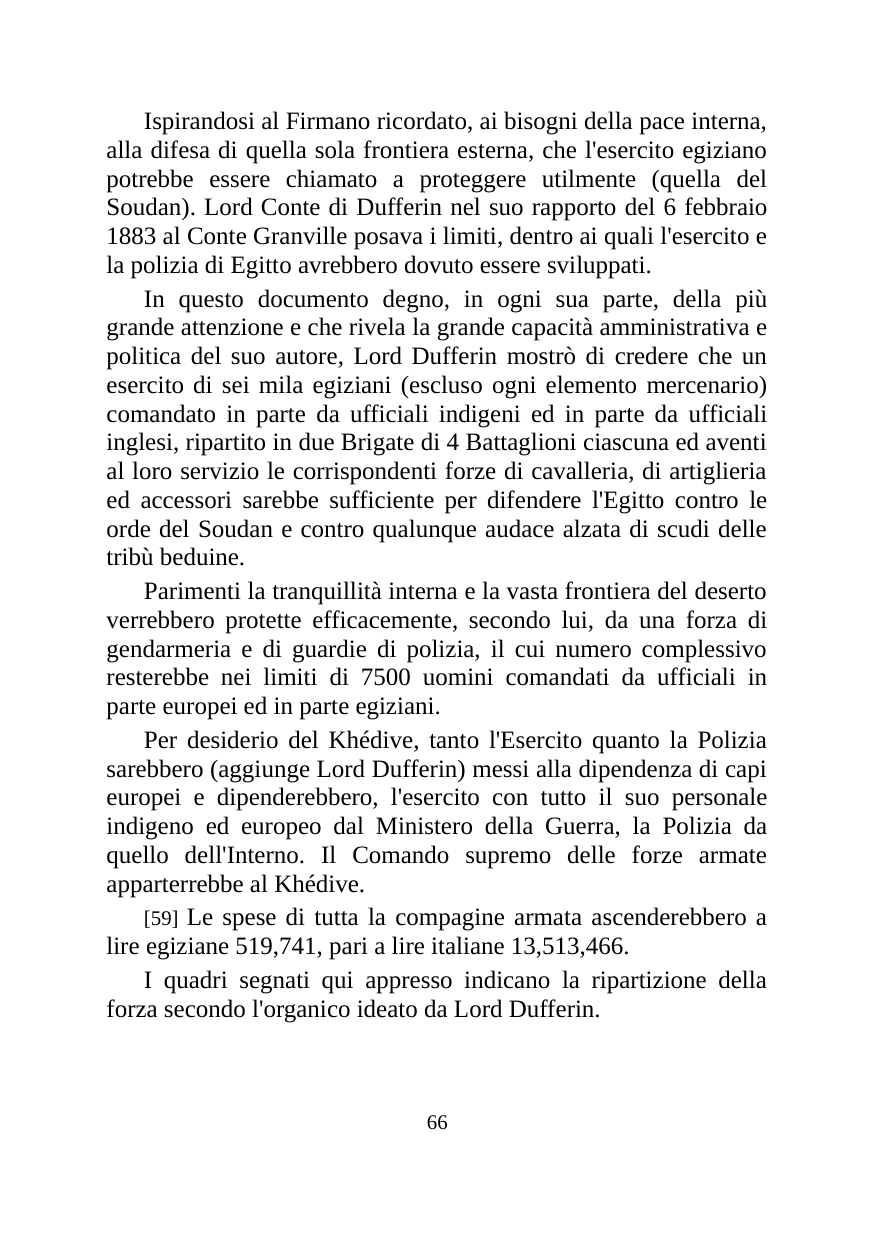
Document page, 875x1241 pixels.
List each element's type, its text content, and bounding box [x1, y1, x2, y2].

text [59] Le spese di tutta la compagine armata ascenderebbero a lire egiziane 519,741, pari a lire italiane 13,513,466. [106, 902, 768, 960]
text In questo documento degno, in ogni sua parte, della più grande attenzione e che rivela la grande capacità amministrativa e politica del suo autore, Lord Dufferin mostrò di credere che un esercito di sei mila egiziani (escluso ogni elemento mercenario) comandato in parte da ufficiali indigeni ed in parte da ufficiali inglesi, ripartito in due Brigate di 4 Battaglioni ciascuna ed aventi al loro servizio le corrispondenti forze di cavalleria, di artiglieria ed accessori sarebbe sufficiente per difendere l'Egitto contro le orde del Soudan e contro qualunque audace alzata di scudi delle tribù beduine. [106, 284, 768, 571]
text Parimenti la tranquillità interna e la vasta frontiera del deserto verrebbero protette efficacemente, secondo lui, da una forza di gendarmeria e di guardie di polizia, il cui numero complessivo resterebbe nei limiti di 7500 uomini comandati da ufficiali in parte europei ed in parte egiziani. [106, 576, 768, 720]
text Ispirandosi al Firmano ricordato, ai bisogni della pace interna, alla difesa di quella sola frontiera esterna, che l'esercito egiziano potrebbe essere chiamato a proteggere utilmente (quella del Soudan). Lord Conte di Dufferin nel suo rapporto del 6 febbraio 1883 al Conte Granville posava i limiti, dentro ai quali l'esercito e la polizia di Egitto avrebbero dovuto essere sviluppati. [106, 106, 768, 279]
text I quadri segnati qui appresso indicano la ripartizione della forza secondo l'organico ideato da Lord Dufferin. [106, 965, 768, 1022]
text Per desiderio del Khédive, tanto l'Esercito quanto la Polizia sarebbero (aggiunge Lord Dufferin) messi alla dipendenza di capi europei e dipenderebbero, l'esercito con tutto il suo personale indigeno ed europeo dal Ministero della Guerra, la Polizia da quello dell'Interno. Il Comando supremo delle forze armate apparterrebbe al Khédive. [106, 725, 768, 897]
